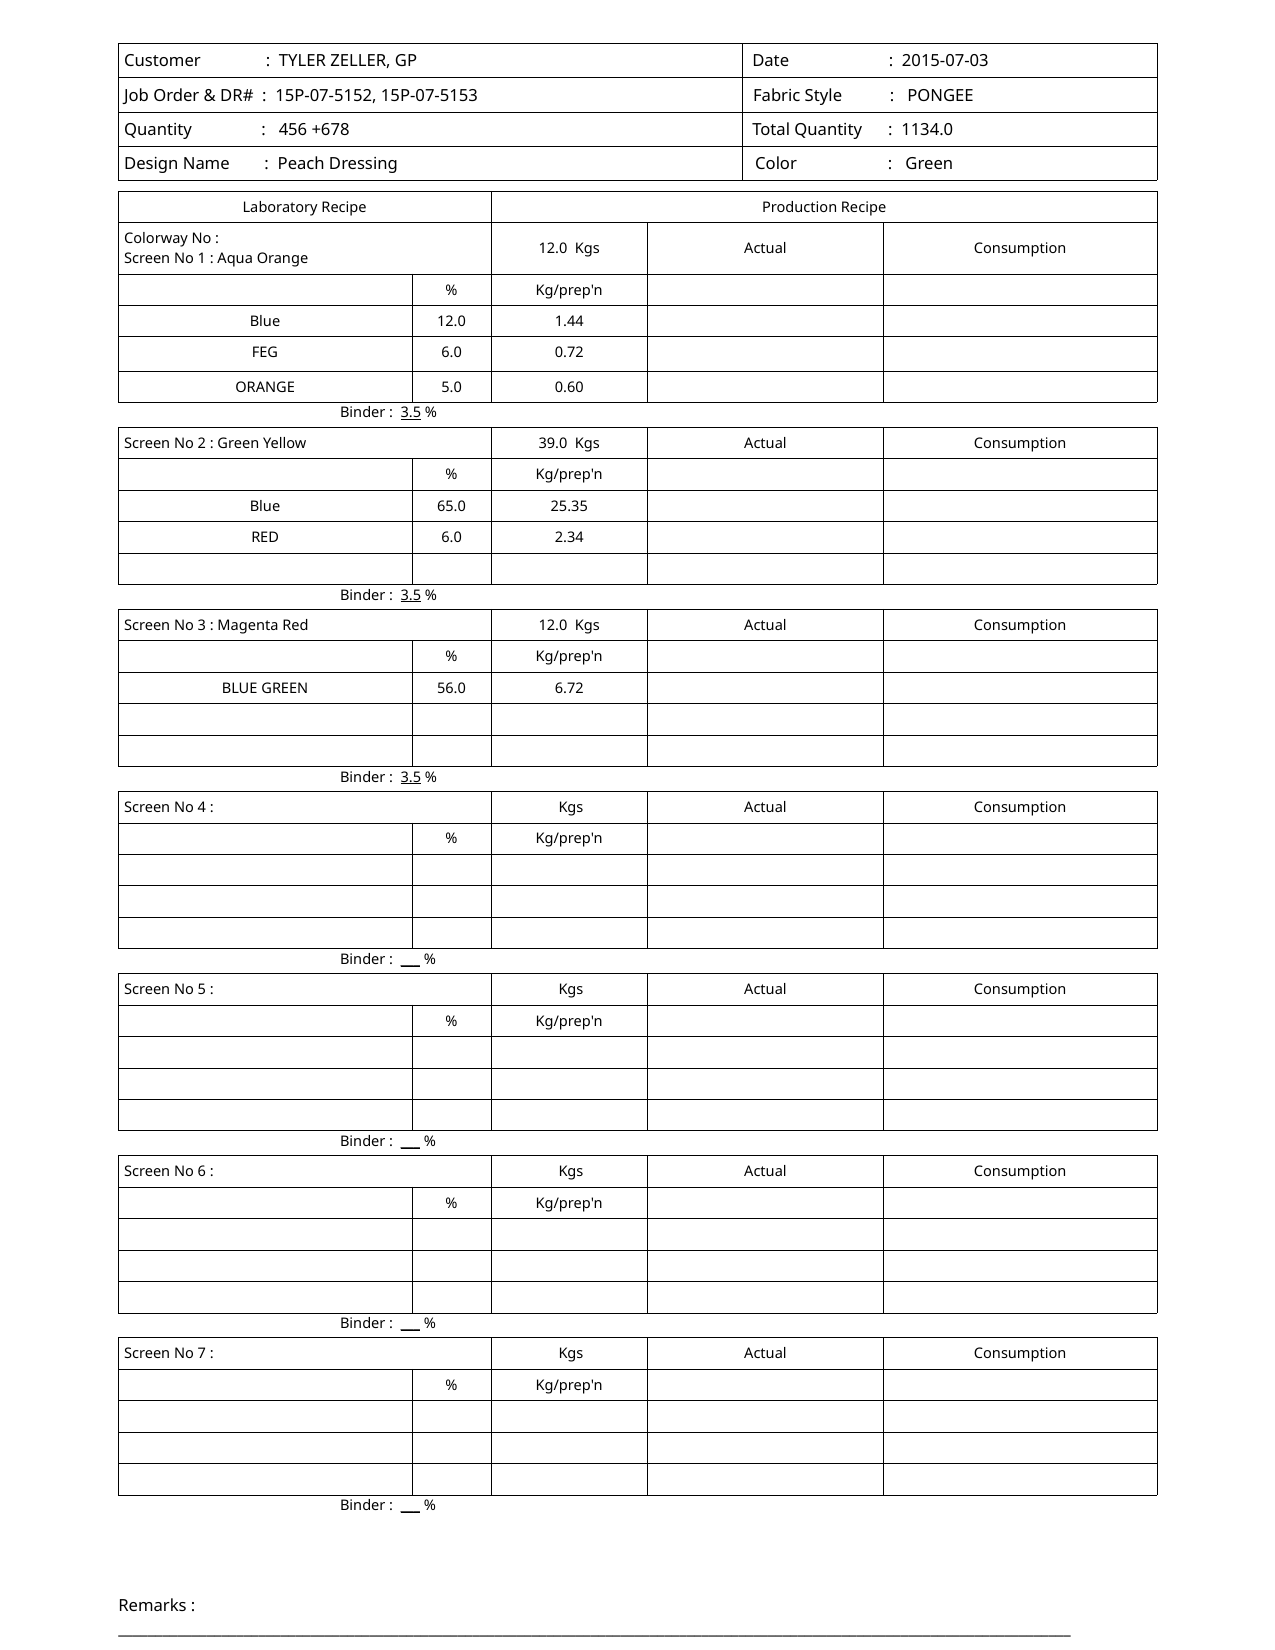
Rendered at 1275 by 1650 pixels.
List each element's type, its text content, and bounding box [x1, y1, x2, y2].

table_header Consumption [884, 974, 1157, 1004]
table_cell [119, 275, 412, 305]
table_cell [492, 704, 647, 735]
table_cell [884, 554, 1157, 584]
table_cell [648, 1251, 883, 1281]
table_cell Colorway No : Screen No 1 : Aqua Orange [119, 223, 491, 273]
table_header Consumption [884, 792, 1157, 822]
table_cell [648, 1401, 883, 1432]
table_cell [492, 1219, 647, 1249]
table_cell RED [119, 522, 412, 553]
table_cell [492, 736, 647, 766]
table_cell [884, 522, 1157, 553]
table_cell Kg/prep'n [492, 641, 647, 672]
table_cell [413, 1219, 491, 1249]
table_cell [884, 337, 1157, 371]
table_header Screen No 3 : Magenta Red [119, 610, 491, 640]
table_cell Actual [648, 223, 883, 273]
table_cell Blue [119, 306, 412, 336]
table_header Consumption [884, 1156, 1157, 1187]
table_cell [884, 1188, 1157, 1218]
table_cell [413, 1069, 491, 1099]
table_cell [119, 855, 412, 885]
table_cell [492, 1069, 647, 1099]
table_cell % [413, 1006, 491, 1036]
table_cell [648, 275, 883, 305]
text Binder : 3.5 % [118, 767, 1157, 786]
table_header Screen No 4 : [119, 792, 491, 822]
table_cell [413, 1037, 491, 1067]
table_cell [884, 1037, 1157, 1067]
table_cell % [413, 1188, 491, 1218]
table_cell [884, 1370, 1157, 1400]
table_cell % [413, 459, 491, 490]
table_cell [119, 824, 412, 854]
table_cell [648, 673, 883, 703]
table_cell [884, 886, 1157, 917]
table_cell [492, 1282, 647, 1312]
table_cell Total Quantity : 1134.0 [743, 113, 1157, 146]
table_cell [648, 1100, 883, 1130]
table_cell FEG [119, 337, 412, 371]
table_cell 0.60 [492, 372, 647, 402]
table_header Actual [648, 1156, 883, 1187]
table_cell [413, 1251, 491, 1281]
table_cell [119, 886, 412, 917]
table_header Kgs [492, 1338, 647, 1369]
table_cell [413, 1282, 491, 1312]
table_cell % [413, 1370, 491, 1400]
table_header Kgs [492, 1156, 647, 1187]
table_cell [492, 1037, 647, 1067]
table_header Customer : TYLER ZELLER, GP [119, 44, 742, 77]
table_cell [492, 1433, 647, 1463]
table_cell [884, 673, 1157, 703]
table_cell [648, 918, 883, 948]
table_cell [648, 1069, 883, 1099]
table_cell [413, 855, 491, 885]
table_cell 65.0 [413, 491, 491, 521]
table_cell [884, 641, 1157, 672]
table_cell [884, 1069, 1157, 1099]
table_header Actual [648, 1338, 883, 1369]
table_cell Kg/prep'n [492, 1188, 647, 1218]
text Binder : ___ % [118, 1314, 1157, 1332]
table_cell [648, 1006, 883, 1036]
table_header Laboratory Recipe [119, 192, 491, 222]
table_header Production Recipe [492, 192, 1157, 222]
table_cell 12.0 Kgs [492, 223, 647, 273]
table_cell Fabric Style : PONGEE [743, 78, 1157, 112]
table_cell [119, 1219, 412, 1249]
table_header Screen No 5 : [119, 974, 491, 1004]
table_cell [648, 736, 883, 766]
table_cell [884, 1464, 1157, 1494]
table_cell [884, 1251, 1157, 1281]
table_cell Kg/prep'n [492, 1370, 647, 1400]
table_cell BLUE GREEN [119, 673, 412, 703]
table_cell 6.0 [413, 337, 491, 371]
table_cell 6.72 [492, 673, 647, 703]
table_cell [119, 554, 412, 584]
table_header Actual [648, 792, 883, 822]
table_cell 1.44 [492, 306, 647, 336]
table_cell [884, 491, 1157, 521]
table_header Consumption [884, 428, 1157, 458]
table_cell [648, 554, 883, 584]
table_cell [648, 1219, 883, 1249]
table_header Kgs [492, 974, 647, 1004]
table_cell [648, 1370, 883, 1400]
table_header Actual [648, 428, 883, 458]
table_cell Kg/prep'n [492, 459, 647, 490]
table_cell [119, 1100, 412, 1130]
table_header Screen No 6 : [119, 1156, 491, 1187]
table_cell [413, 1433, 491, 1463]
text Binder : 3.5 % [118, 403, 1157, 422]
table_cell [492, 1401, 647, 1432]
table_cell [413, 1100, 491, 1130]
table_cell Kg/prep'n [492, 824, 647, 854]
table_cell [648, 641, 883, 672]
table_cell [413, 886, 491, 917]
table_cell Blue [119, 491, 412, 521]
table_cell [413, 918, 491, 948]
table_header Actual [648, 610, 883, 640]
table_cell Consumption [884, 223, 1157, 273]
table_cell [119, 1006, 412, 1036]
table_cell [119, 736, 412, 766]
table_cell [648, 491, 883, 521]
table_cell [884, 1401, 1157, 1432]
table_cell [648, 1464, 883, 1494]
table_cell [884, 736, 1157, 766]
table_cell [884, 704, 1157, 735]
table_cell ORANGE [119, 372, 412, 402]
table_cell [492, 554, 647, 584]
table_cell 5.0 [413, 372, 491, 402]
table_cell % [413, 641, 491, 672]
table_cell [119, 641, 412, 672]
table_cell [119, 1401, 412, 1432]
table_cell 56.0 [413, 673, 491, 703]
table_cell [884, 1100, 1157, 1130]
table_cell [119, 459, 412, 490]
table_cell [119, 1433, 412, 1463]
table_cell [884, 1282, 1157, 1312]
table_cell 6.0 [413, 522, 491, 553]
table_cell [648, 522, 883, 553]
table_cell % [413, 824, 491, 854]
table_cell [884, 275, 1157, 305]
table_cell [648, 1037, 883, 1067]
text Binder : ___ % [118, 1496, 1157, 1514]
table_cell [413, 736, 491, 766]
table_cell [648, 1188, 883, 1218]
table_header 12.0 Kgs [492, 610, 647, 640]
text Binder : ___ % [118, 1131, 1157, 1150]
table_cell % [413, 275, 491, 305]
table_cell [648, 1433, 883, 1463]
table_cell Design Name : Peach Dressing [119, 147, 742, 180]
table_cell [648, 337, 883, 371]
table_cell [413, 554, 491, 584]
table_cell [884, 824, 1157, 854]
table_header Screen No 7 : [119, 1338, 491, 1369]
table_cell 12.0 [413, 306, 491, 336]
table_cell 0.72 [492, 337, 647, 371]
table_cell Kg/prep'n [492, 1006, 647, 1036]
table_cell [884, 855, 1157, 885]
text Binder : 3.5 % [118, 585, 1157, 604]
table_cell [492, 918, 647, 948]
table_cell [119, 1188, 412, 1218]
table_cell [492, 1251, 647, 1281]
table_cell [119, 1370, 412, 1400]
table_cell [648, 824, 883, 854]
table_cell Quantity : 456 +678 [119, 113, 742, 146]
table_cell [648, 459, 883, 490]
table_header Date : 2015-07-03 [743, 44, 1157, 77]
text Binder : ___ % [118, 949, 1157, 968]
table_cell [119, 1069, 412, 1099]
table_cell [884, 918, 1157, 948]
table_cell 2.34 [492, 522, 647, 553]
table_cell [492, 855, 647, 885]
table_header Consumption [884, 1338, 1157, 1369]
table_header Consumption [884, 610, 1157, 640]
table_cell [413, 704, 491, 735]
table_cell [119, 1464, 412, 1494]
table_cell [648, 886, 883, 917]
table_header 39.0 Kgs [492, 428, 647, 458]
table_cell [648, 1282, 883, 1312]
table_header Screen No 2 : Green Yellow [119, 428, 491, 458]
table_cell [119, 1251, 412, 1281]
table_cell [884, 1006, 1157, 1036]
table_cell [119, 1037, 412, 1067]
table_header Kgs [492, 792, 647, 822]
table_cell [884, 1433, 1157, 1463]
table_cell [413, 1464, 491, 1494]
table_cell [648, 306, 883, 336]
table_cell [413, 1401, 491, 1432]
table_cell [119, 918, 412, 948]
table_cell [648, 855, 883, 885]
table_cell [648, 372, 883, 402]
table_cell Job Order & DR# : 15P-07-5152, 15P-07-5153 [119, 78, 742, 112]
table_cell [648, 704, 883, 735]
table_cell [119, 1282, 412, 1312]
table_cell [492, 1464, 647, 1494]
table_cell [884, 372, 1157, 402]
table_cell [492, 886, 647, 917]
table_cell [119, 704, 412, 735]
table_cell Kg/prep'n [492, 275, 647, 305]
table_cell [884, 306, 1157, 336]
table_header Actual [648, 974, 883, 1004]
table_cell [492, 1100, 647, 1130]
table_cell [884, 459, 1157, 490]
table_cell Color : Green [743, 147, 1157, 180]
table_cell 25.35 [492, 491, 647, 521]
table_cell [884, 1219, 1157, 1249]
